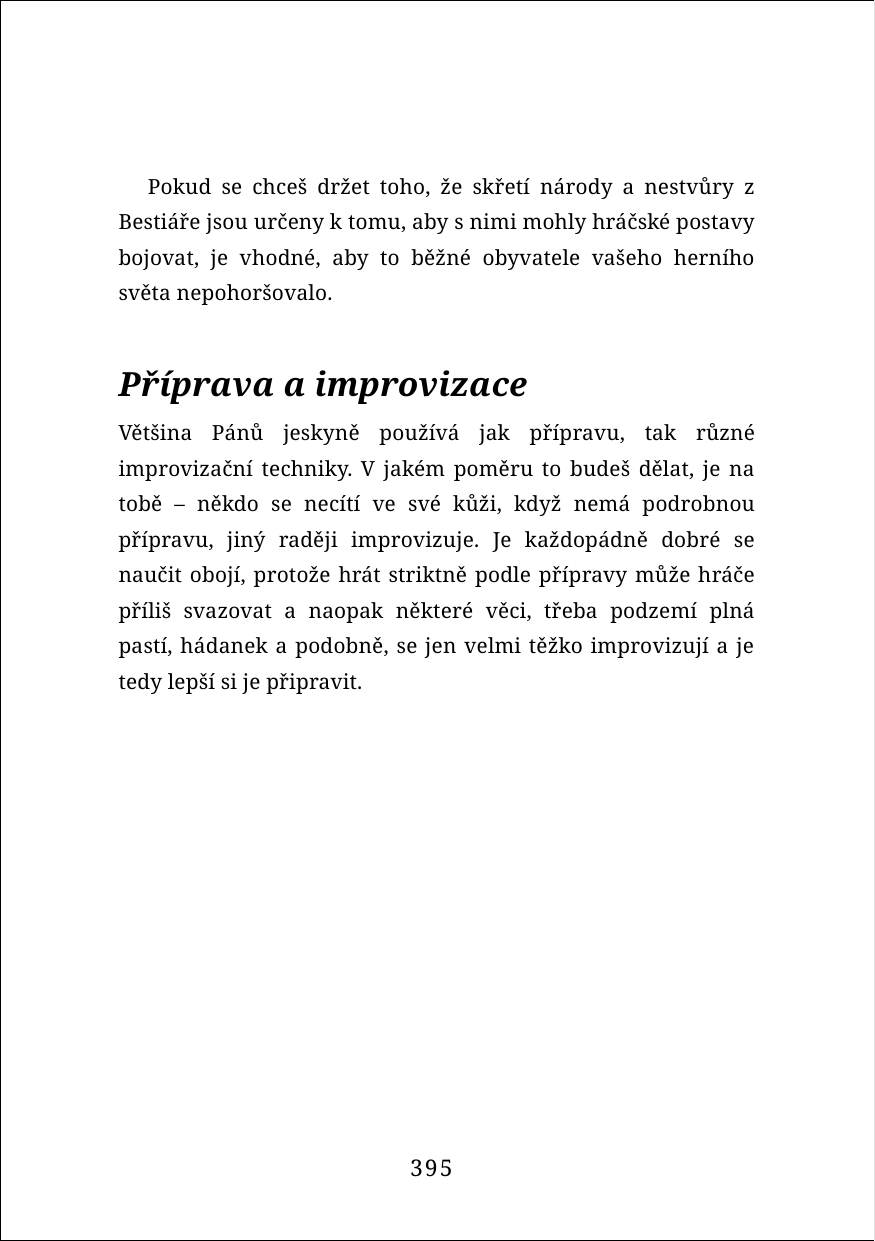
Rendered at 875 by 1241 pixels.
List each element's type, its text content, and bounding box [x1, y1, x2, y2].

subtitle Příprava a improvizace [118, 361, 756, 407]
text Pokud se chceš držet toho, že skřetí národy a nestvůry z Bestiáře jsou určeny k tomu, aby s nimi mohly hráčské postavy bojovat, je vhodné, aby to běžné obyvatele vašeho herního světa nepohoršovalo. [118, 172, 756, 307]
text Většina Pánů jeskyně používá jak přípravu, tak různé improvizační techniky. V jakém poměru to budeš dělat, je na tobě – někdo se necítí ve své kůži, když nemá podrobnou přípravu, jiný raději improvizuje. Je každopádně dobré se naučit obojí, protože hrát striktně podle přípravy může hráče příliš svazovat a naopak některé věci, třeba podzemí plná pastí, hádanek a podobně, se jen velmi těžko improvizují a je tedy lepší si je připravit. [118, 418, 756, 695]
